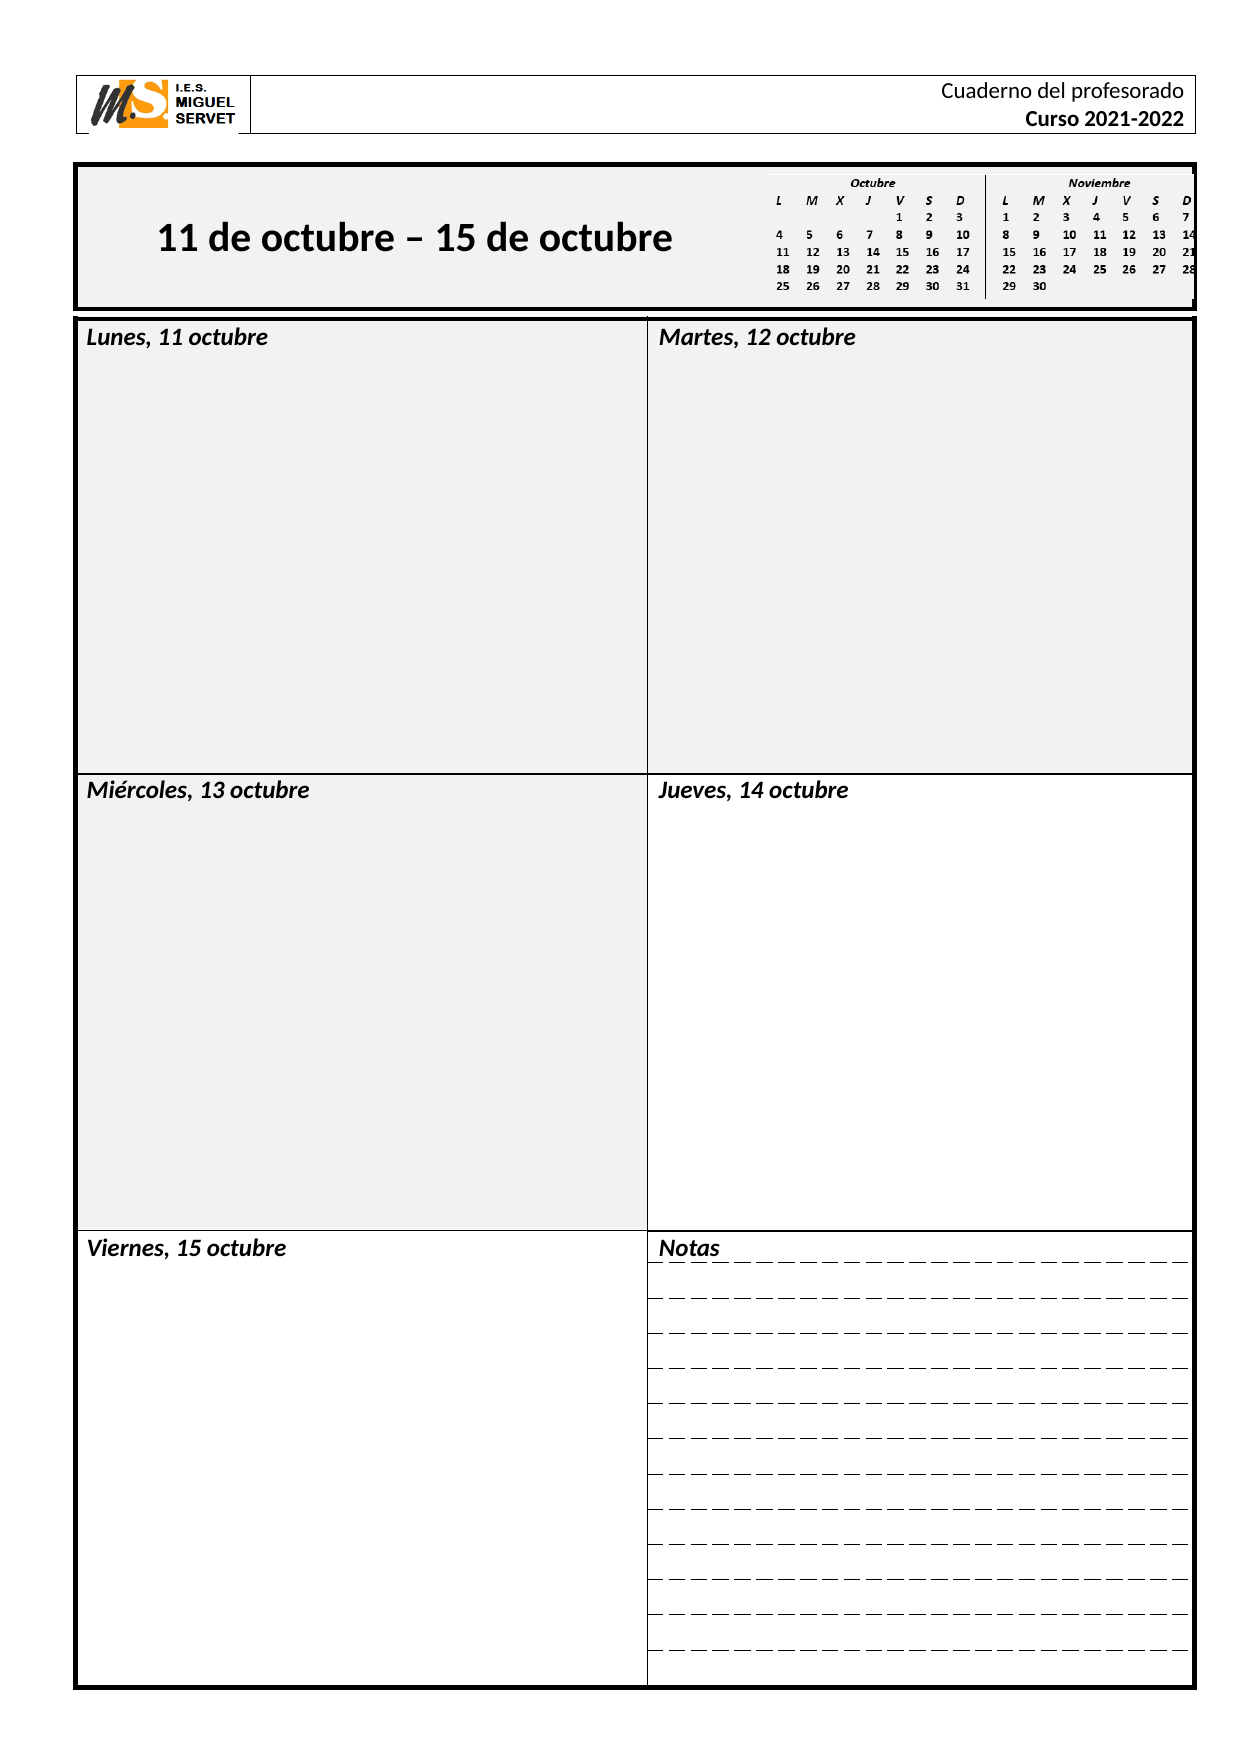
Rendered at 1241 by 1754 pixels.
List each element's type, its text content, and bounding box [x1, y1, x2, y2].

table_cell [75, 311, 1194, 316]
table_cell Viernes, 15 octubre [78, 1231, 647, 1685]
table_cell [648, 1650, 1192, 1685]
table_cell [648, 1403, 1192, 1438]
table_cell Notas [648, 1232, 1192, 1262]
table_cell [648, 1438, 1192, 1473]
table_cell [648, 1333, 1192, 1368]
table_cell [648, 1509, 1192, 1544]
table_cell [648, 1579, 1192, 1614]
table_cell Martes, 12 octubre [648, 321, 1192, 773]
table_cell [648, 1544, 1192, 1579]
table_cell Jueves, 14 octubre [648, 775, 1192, 1229]
table_header 11 de octubre – 15 de octubre [78, 167, 754, 307]
table_header [754, 167, 1192, 307]
table_cell [648, 1262, 1192, 1297]
table_cell [648, 1368, 1192, 1403]
table_cell Miércoles, 13 octubre [78, 775, 647, 1229]
table_cell [648, 1298, 1192, 1333]
table_cell [648, 1474, 1192, 1509]
table_cell [648, 1614, 1192, 1649]
table_cell Lunes, 11 octubre [78, 321, 647, 773]
